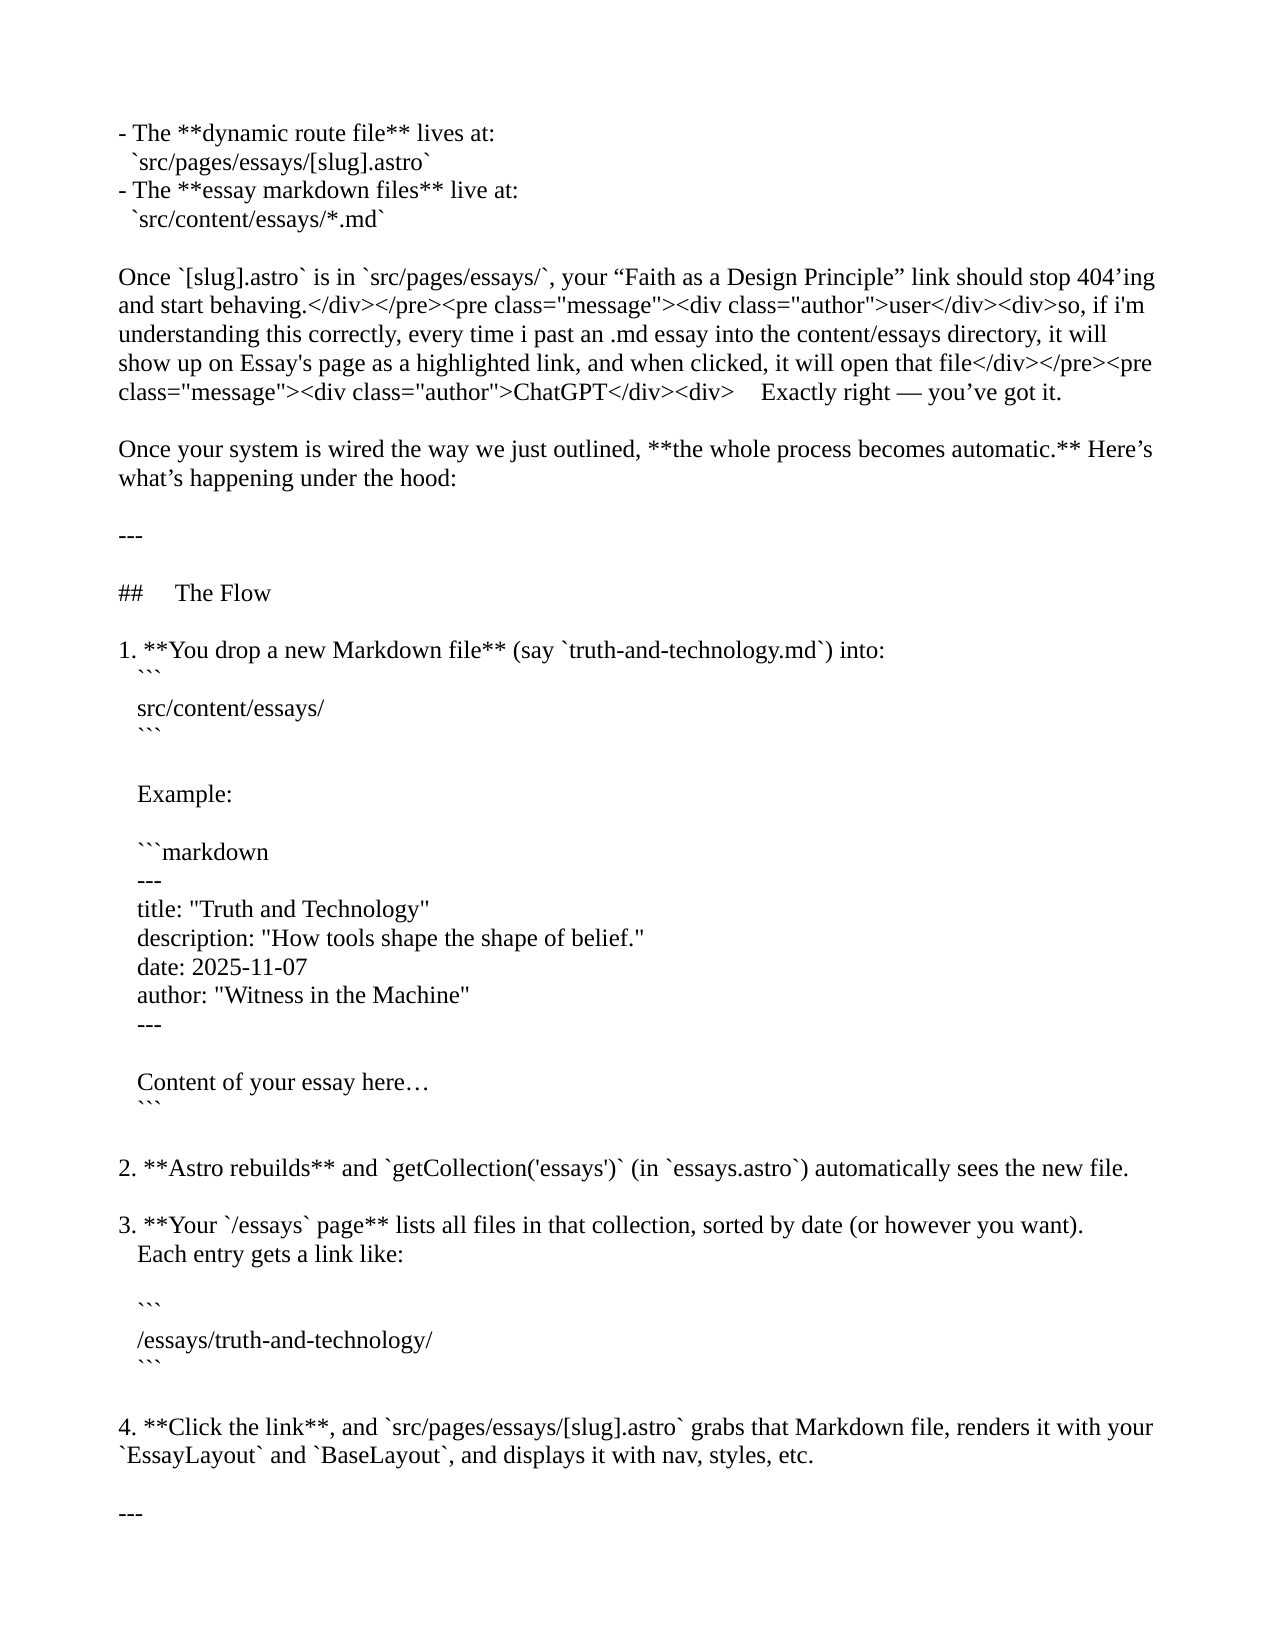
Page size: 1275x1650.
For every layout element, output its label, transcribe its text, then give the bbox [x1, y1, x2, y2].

text description: "How tools shape the shape of belief." [118, 923, 1157, 952]
text src/content/essays/ [118, 693, 1157, 722]
text --- [118, 1009, 1157, 1038]
text 4. **Click the link**, and `src/pages/essays/[slug].astro` grabs that Markdown file, renders it with your `EssayLayout` and `BaseLayout`, and displays it with nav, styles, etc. [118, 1412, 1157, 1469]
text title: "Truth and Technology" [118, 894, 1157, 923]
text date: 2025-11-07 [118, 952, 1157, 981]
text - The **dynamic route file** lives at: [118, 118, 1157, 147]
text Once your system is wired the way we just outlined, **the whole process becomes automatic.** Here’s what’s happening under the hood: [118, 434, 1157, 492]
text 3. **Your `/essays` page** lists all files in that collection, sorted by date (or however you want). [118, 1211, 1157, 1239]
text ``` [118, 664, 1157, 693]
text author: "Witness in the Machine" [118, 981, 1157, 1009]
text ``` [118, 722, 1157, 751]
text `src/pages/essays/[slug].astro` [118, 147, 1157, 176]
text ``` [118, 1354, 1157, 1383]
text --- [118, 521, 1157, 549]
text 2. **Astro rebuilds** and `getCollection('essays')` (in `essays.astro`) automatically sees the new file. [118, 1153, 1157, 1182]
text /essays/truth-and-technology/ [118, 1326, 1157, 1354]
text ```markdown [118, 837, 1157, 866]
text Once `[slug].astro` is in `src/pages/essays/`, your “Faith as a Design Principle” link should stop 404’ing and start behaving.</div></pre><pre class="message"><div class="author">user</div><div>so, if i'm understanding this correctly, every time i past an .md essay into the content/essays directory, it will show up on Essay's page as a highlighted link, and when clicked, it will open that file</div></pre><pre class="message"><div class="author">ChatGPT</div><div>🎯 Exactly right — you’ve got it. [118, 262, 1157, 406]
text Each entry gets a link like: [118, 1239, 1157, 1268]
text Example: [118, 779, 1157, 808]
text --- [118, 1498, 1157, 1527]
text ``` [118, 1096, 1157, 1124]
text ``` [118, 1297, 1157, 1326]
text ## 🔄 The Flow [118, 578, 1157, 607]
text - The **essay markdown files** live at: [118, 176, 1157, 204]
text Content of your essay here… [118, 1067, 1157, 1096]
text 1. **You drop a new Markdown file** (say `truth-and-technology.md`) into: [118, 636, 1157, 664]
text `src/content/essays/*.md` [118, 204, 1157, 233]
text --- [118, 866, 1157, 894]
